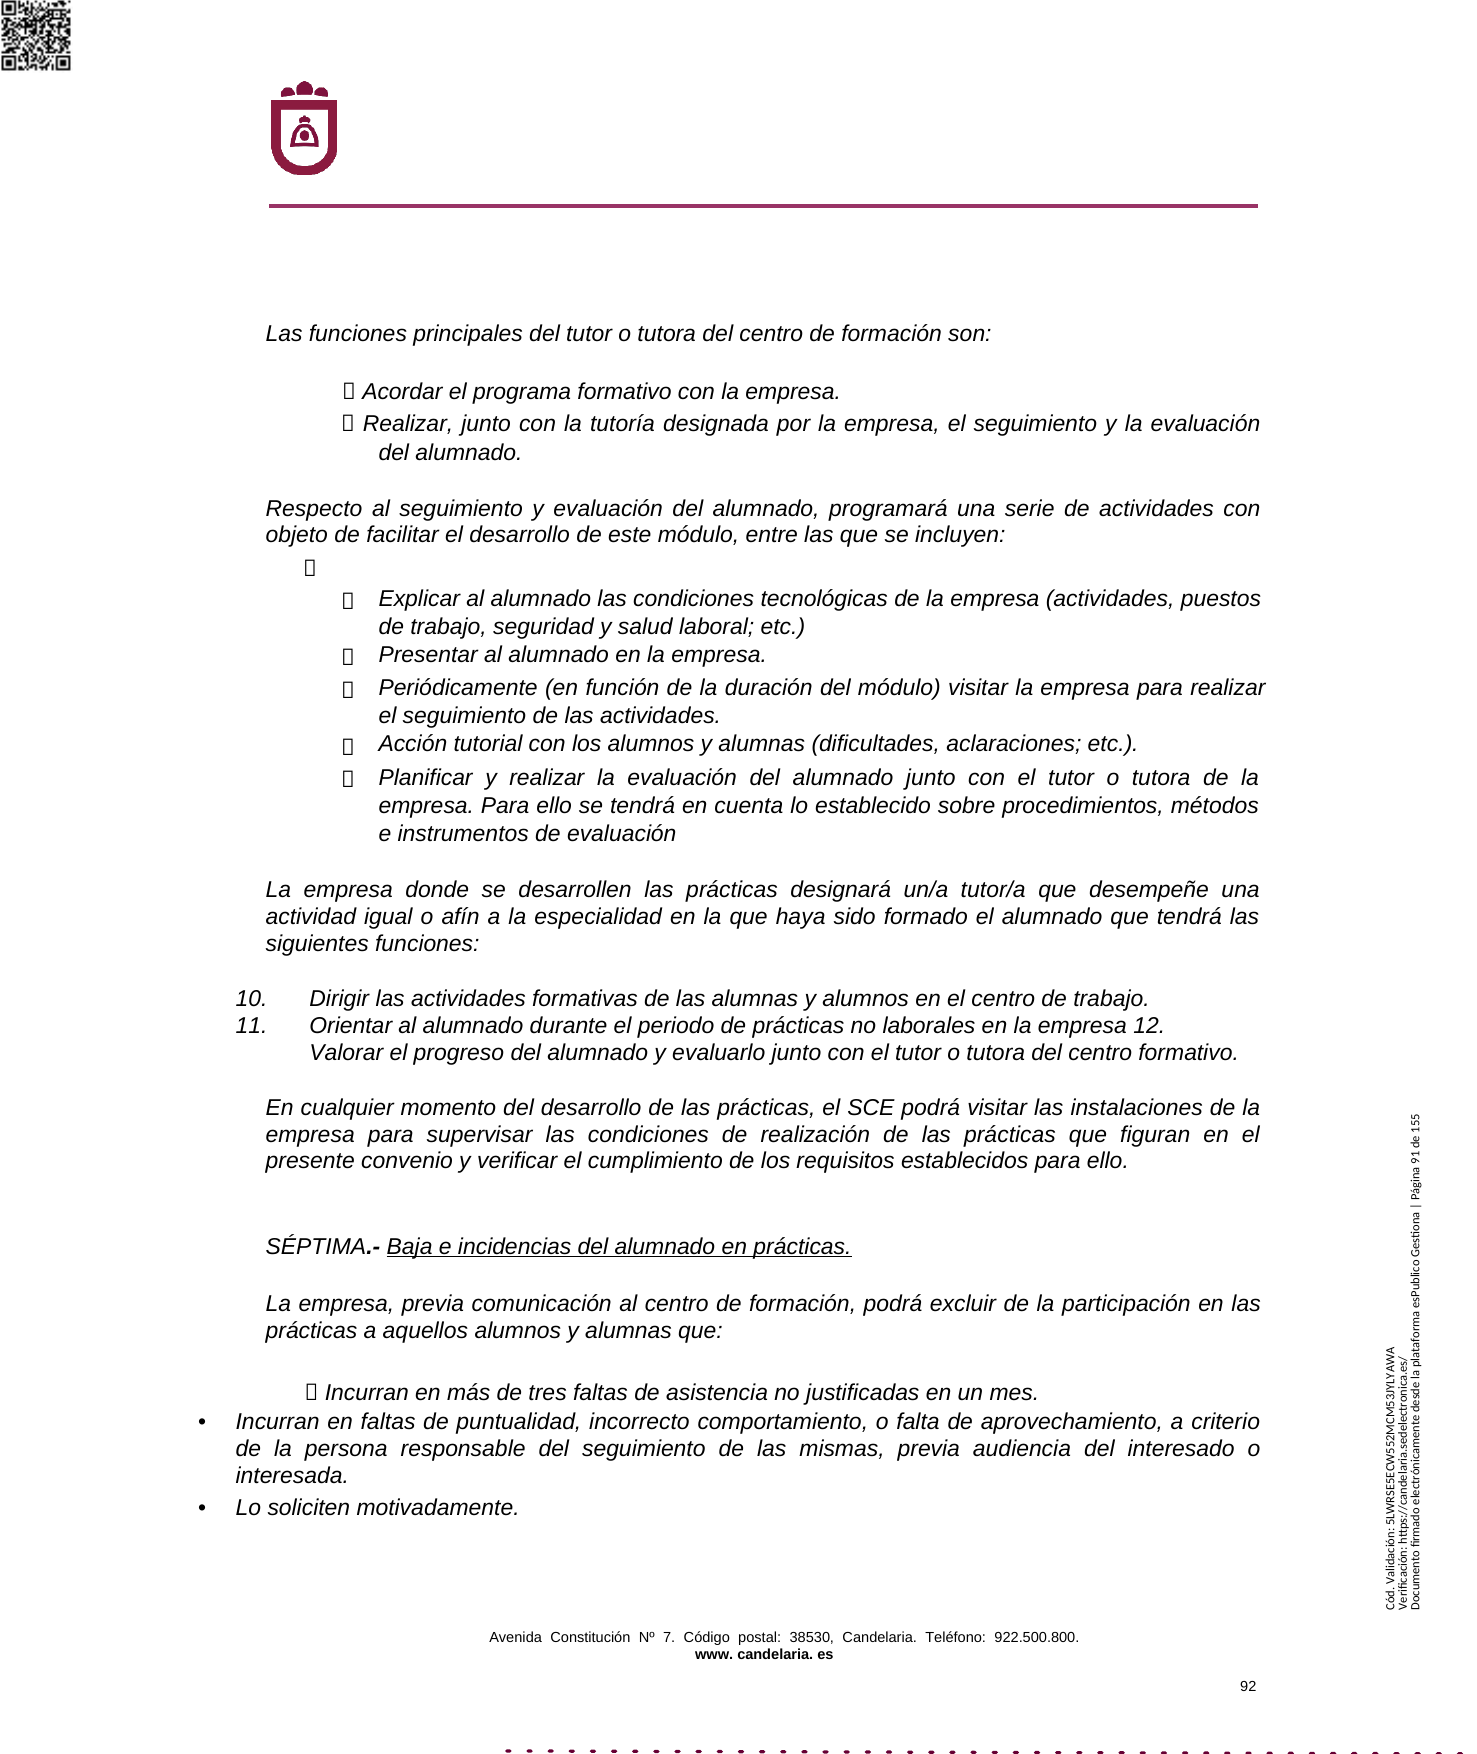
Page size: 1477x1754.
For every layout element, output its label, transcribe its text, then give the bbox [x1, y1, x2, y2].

table_cell  [341, 764, 378, 848]
table_header Explicar al alumnado las condiciones tecnológicas de la empresa (actividades, puestos de trabajo, seguridad y salud laboral; etc.) [378, 585, 1268, 641]
table_cell  [341, 674, 378, 730]
table_cell Presentar al alumnado en la empresa. [378, 641, 1268, 674]
text Las funciones principales del tutor o tutora del centro de formación son: [265, 320, 1263, 346]
table_cell Planificar y realizar la evaluación del alumnado junto con el tutor o tutora de la empresa. Para ello se tendrá en cuenta lo establecido sobre procedimientos, métodos e instrumentos de evaluación [378, 764, 1268, 848]
text  Acordar el programa formativo con la empresa. [342, 375, 1263, 406]
table_header  [341, 585, 378, 641]
text  Incurran en más de tres faltas de asistencia no justificadas en un mes. [304, 1376, 1263, 1407]
list Lo soliciten motivadamente. [198, 1494, 1263, 1520]
text SÉPTIMA.- Baja e incidencias del alumnado en prácticas. [265, 1231, 1264, 1260]
text Respecto al seguimiento y evaluación del alumnado, programará una serie de actividades con objeto de facilitar el desarrollo de este módulo, entre las que se incluyen: [265, 494, 1263, 548]
text La empresa donde se desarrollen las prácticas designará un/a tutor/a que desempeñe una actividad igual o afín a la especialidad en la que haya sido formado el alumnado que tendrá las siguientes funciones: [265, 876, 1263, 956]
list Dirigir las actividades formativas de las alumnas y alumnos en el centro de trabajo. [235, 985, 1263, 1011]
table_cell Acción tutorial con los alumnos y alumnas (dificultades, aclaraciones; etc.). [378, 730, 1268, 763]
text La empresa, previa comunicación al centro de formación, podrá excluir de la participación en las prácticas a aquellos alumnos y alumnas que: [265, 1290, 1263, 1343]
list Incurran en faltas de puntualidad, incorrecto comportamiento, o falta de aprovechamiento, a criterio de la persona responsable del seguimiento de las mismas, previa audiencia del interesado o interesada. [198, 1408, 1263, 1488]
table_cell Periódicamente (en función de la duración del módulo) visitar la empresa para realizar el seguimiento de las actividades. [378, 674, 1268, 730]
text  Realizar, junto con la tutoría designada por la empresa, el seguimiento y la evaluación del alumnado. [341, 407, 1263, 466]
table_cell  [341, 730, 378, 763]
table_cell  [341, 641, 378, 674]
list Orientar al alumnado durante el periodo de prácticas no laborales en la empresa 12. Valorar el progreso del alumnado y evaluarlo junto con el tutor o tutora del centro formativo. [235, 1012, 1263, 1065]
text  [303, 551, 1300, 583]
text En cualquier momento del desarrollo de las prácticas, el SCE podrá visitar las instalaciones de la empresa para supervisar las condiciones de realización de las prácticas que figuran en el presente convenio y verificar el cumplimiento de los requisitos establecidos para ello. [265, 1094, 1263, 1174]
